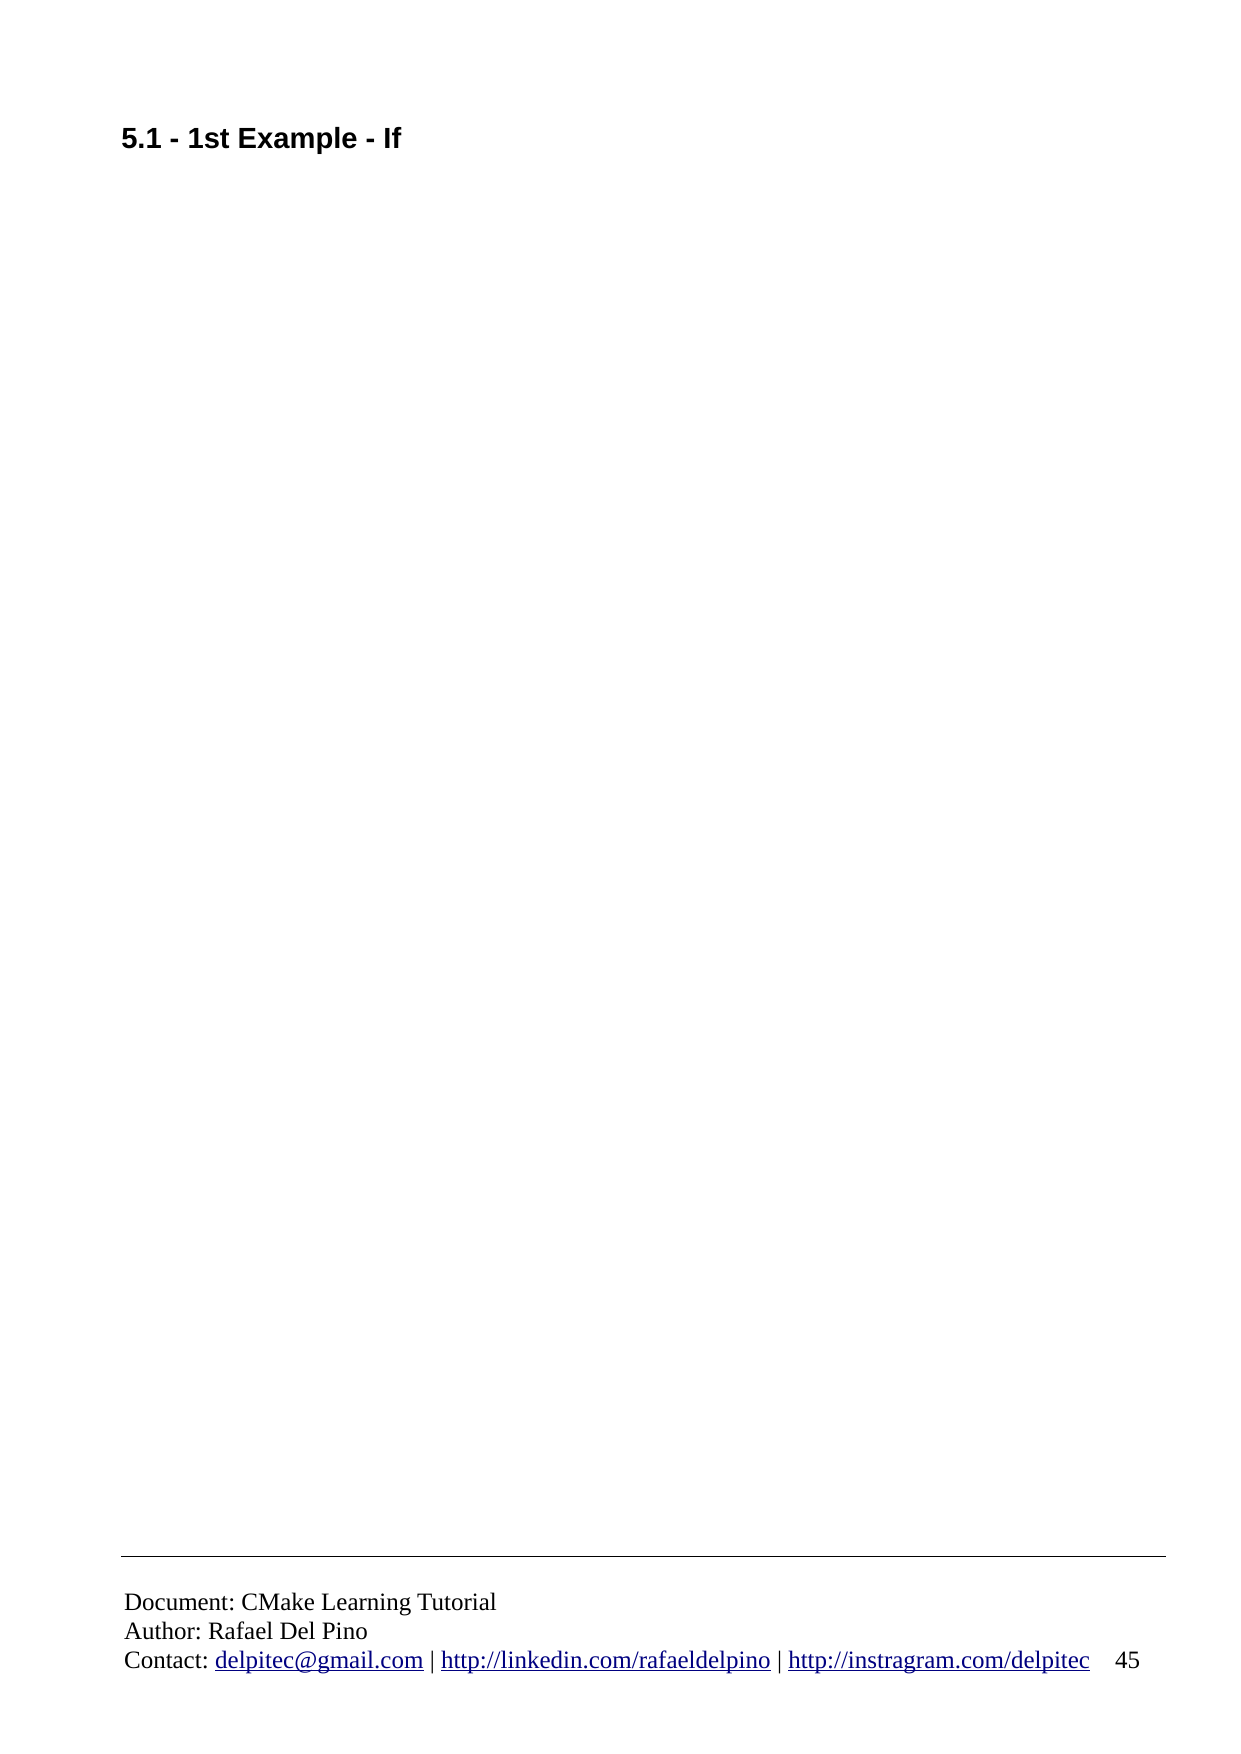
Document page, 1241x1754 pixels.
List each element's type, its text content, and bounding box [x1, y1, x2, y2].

text 5.1 - 1st Example - If [121, 121, 1166, 154]
